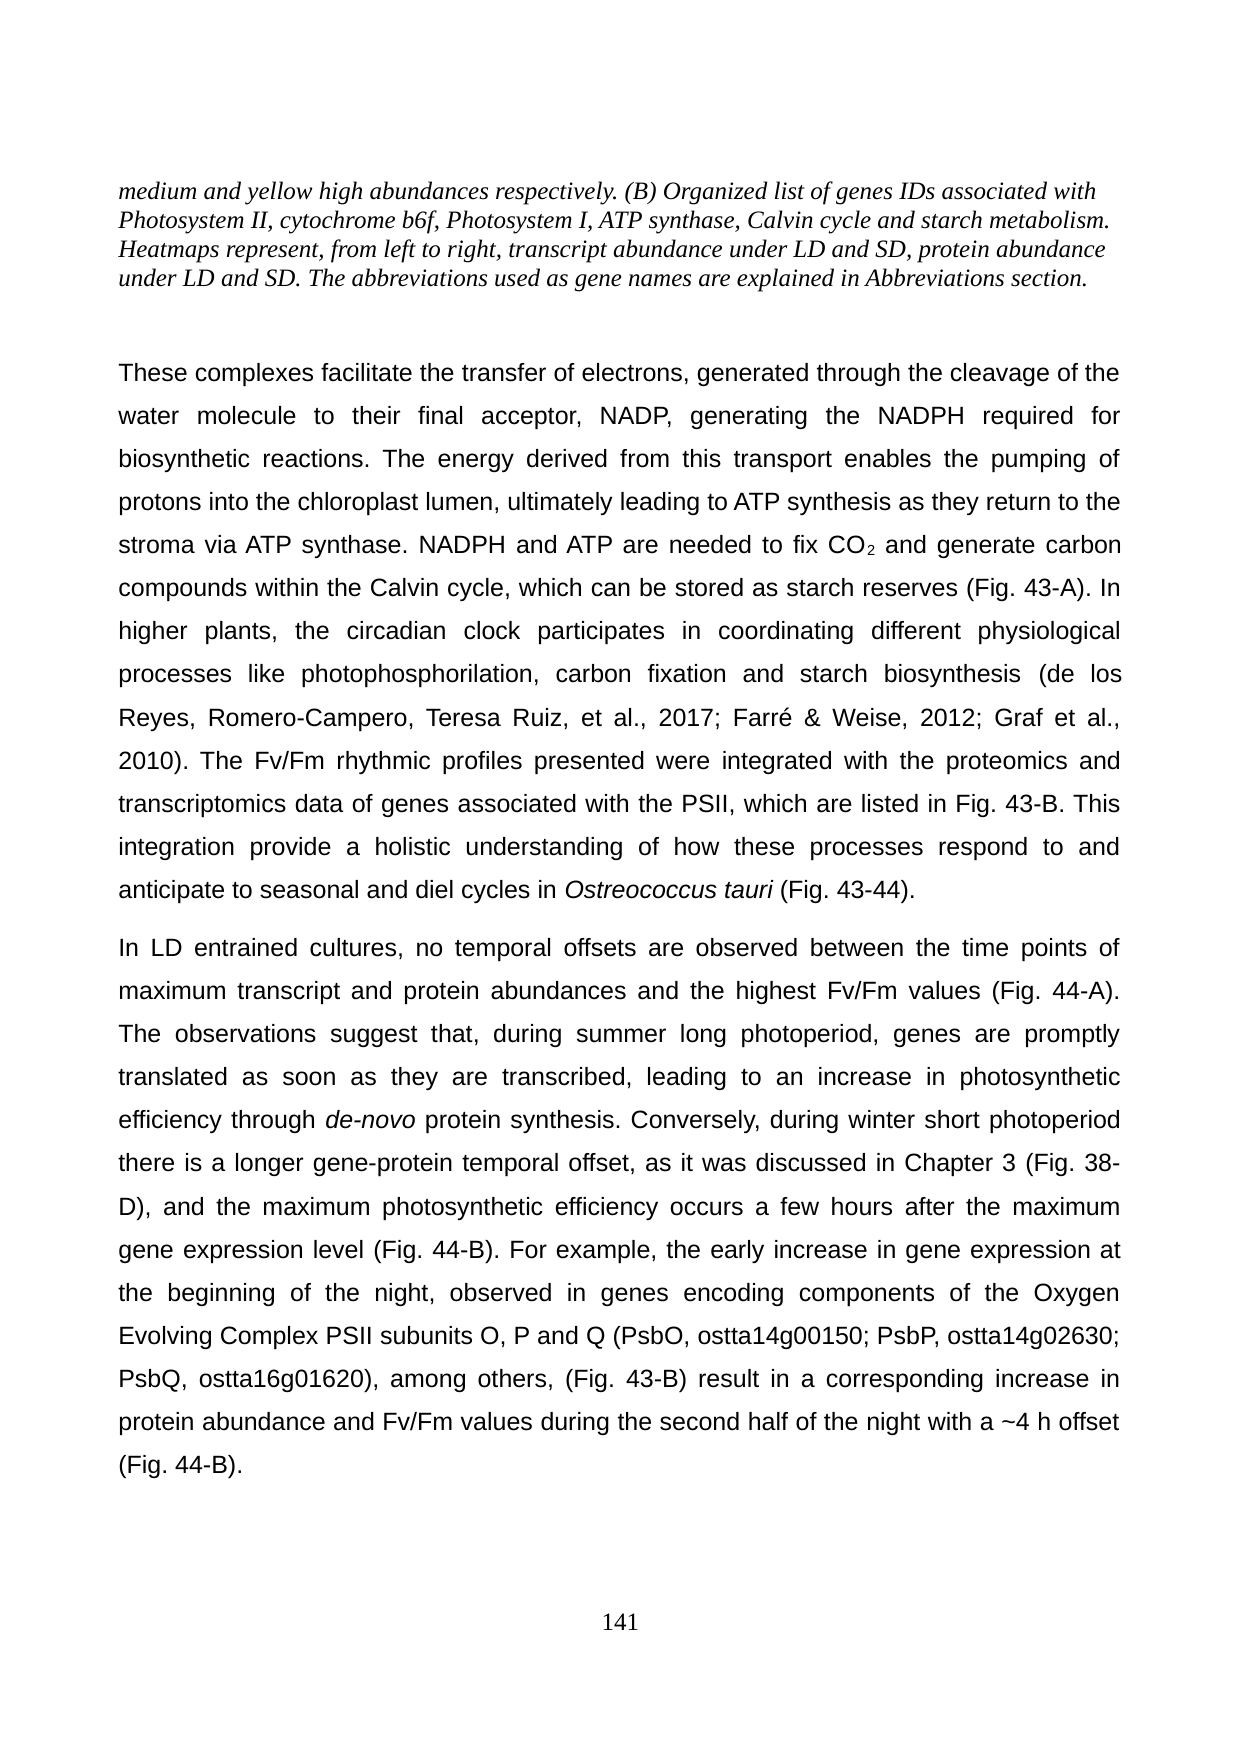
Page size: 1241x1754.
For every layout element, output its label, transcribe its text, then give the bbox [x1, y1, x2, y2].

text In LD entrained cultures, no temporal offsets are observed between the time points of maximum transcript and protein abundances and the highest Fv/Fm values (Fig. 44-A). The observations suggest that, during summer long photoperiod, genes are promptly translated as soon as they are transcribed, leading to an increase in photosynthetic efficiency through de-novo protein synthesis. Conversely, during winter short photoperiod there is a longer gene-protein temporal offset, as it was discussed in Chapter 3 (Fig. 38-D), and the maximum photosynthetic efficiency occurs a few hours after the maximum gene expression level (Fig. 44-B). For example, the early increase in gene expression at the beginning of the night, observed in genes encoding components of the Oxygen Evolving Complex PSII subunits O, P and Q (PsbO, ostta14g00150; PsbP, ostta14g02630; PsbQ, ostta16g01620), among others, (Fig. 43-B) result in a corresponding increase in protein abundance and Fv/Fm values during the second half of the night with a ~4 h offset (Fig. 44-B). [118, 933, 1122, 1479]
text medium and yellow high abundances respectively. (B) Organized list of genes IDs associated with Photosystem II, cytochrome b6f, Photosystem I, ATP synthase, Calvin cycle and starch metabolism. Heatmaps represent, from left to right, transcript abundance under LD and SD, protein abundance under LD and SD. The abbreviations used as gene names are explained in Abbreviations section. [118, 176, 1122, 291]
text These complexes facilitate the transfer of electrons, generated through the cleavage of the water molecule to their final acceptor, NADP, generating the NADPH required for biosynthetic reactions. The energy derived from this transport enables the pumping of protons into the chloroplast lumen, ultimately leading to ATP synthesis as they return to the stroma via ATP synthase. NADPH and ATP are needed to fix CO2 and generate carbon compounds within the Calvin cycle, which can be stored as starch reserves (Fig. 43-A). In higher plants, the circadian clock participates in coordinating different physiological processes like photophosphorilation, carbon fixation and starch biosynthesis (de los Reyes, Romero-Campero, Teresa Ruiz, et al., 2017; Farré & Weise, 2012; Graf et al., 2010)⁠. The Fv/Fm rhythmic profiles presented were integrated with the proteomics and transcriptomics data of genes associated with the PSII, which are listed in Fig. 43-B. This integration provide a holistic understanding of how these processes respond to and anticipate to seasonal and diel cycles in Ostreococcus tauri (Fig. 43-44). [118, 358, 1122, 904]
